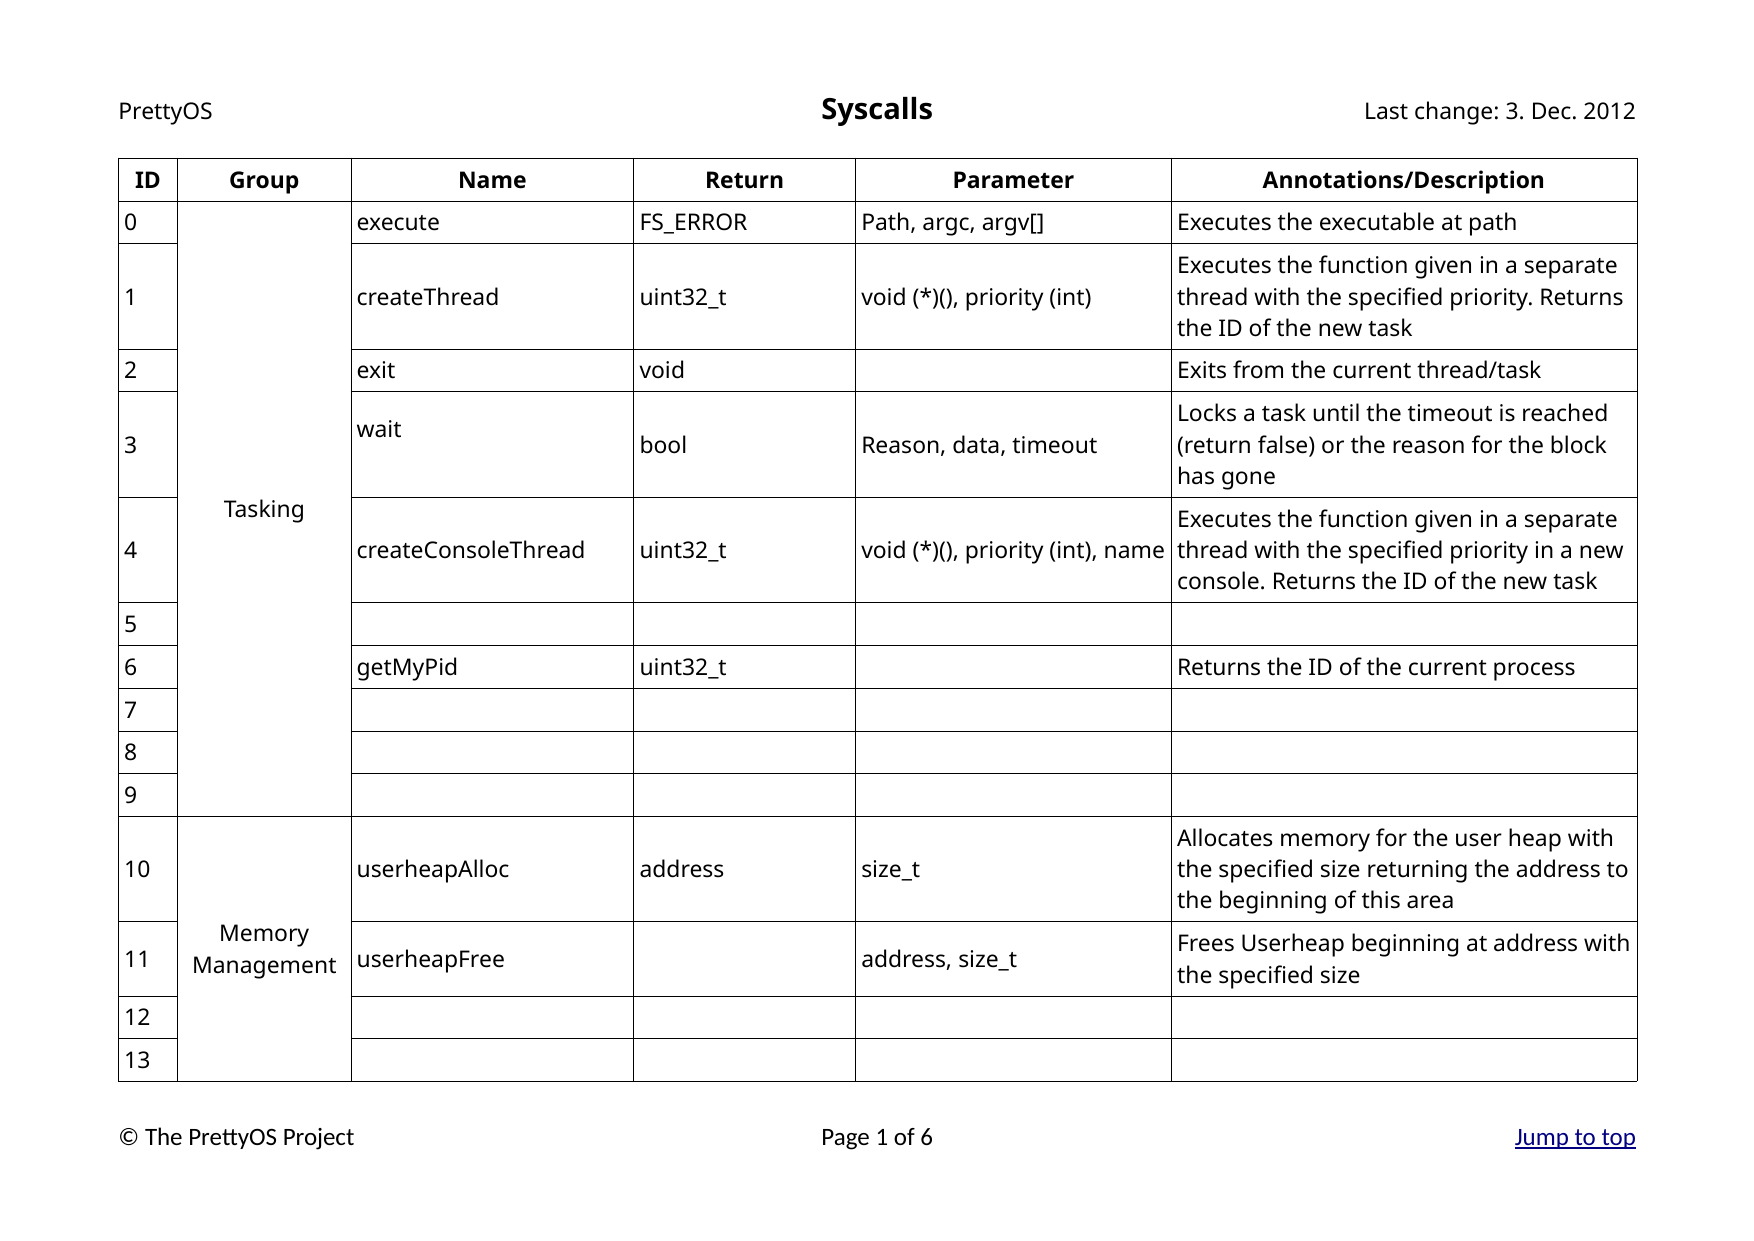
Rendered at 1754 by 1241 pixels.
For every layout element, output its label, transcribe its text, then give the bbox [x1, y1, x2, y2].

table_cell void [634, 350, 855, 391]
table_cell 9 [119, 774, 177, 816]
table_cell [1172, 1039, 1637, 1081]
table_cell getMyPid [352, 646, 633, 688]
table_cell [1172, 774, 1637, 816]
table_header Group [178, 159, 351, 201]
table_cell execute [352, 202, 633, 243]
table_cell Reason, data, timeout [856, 392, 1171, 497]
table_cell [634, 774, 855, 816]
table_cell [856, 997, 1171, 1038]
table_cell 7 [119, 689, 177, 731]
table_cell [352, 603, 633, 645]
table_cell Allocates memory for the user heap with the specified size returning the address to the beginning of this area [1172, 817, 1637, 921]
table_cell address, size_t [856, 922, 1171, 996]
table_cell 11 [119, 922, 177, 996]
table_cell [634, 732, 855, 773]
table_cell uint32_t [634, 244, 855, 349]
table_cell [856, 774, 1171, 816]
table_cell bool [634, 392, 855, 497]
table_cell FS_ERROR [634, 202, 855, 243]
table_cell createThread [352, 244, 633, 349]
table_cell [1172, 603, 1637, 645]
table_cell 5 [119, 603, 177, 645]
table_cell 6 [119, 646, 177, 688]
table_cell Exits from the current thread/task [1172, 350, 1637, 391]
table_cell 12 [119, 997, 177, 1038]
table_cell [856, 732, 1171, 773]
table_cell [634, 922, 855, 996]
table_cell uint32_t [634, 498, 855, 602]
table_cell [856, 603, 1171, 645]
table_cell address [634, 817, 855, 921]
table_cell createConsoleThread [352, 498, 633, 602]
table_cell [352, 1039, 633, 1081]
table_cell [856, 350, 1171, 391]
table_header Return [634, 159, 855, 201]
table_cell 8 [119, 732, 177, 773]
table_header Annotations/Description [1172, 159, 1637, 201]
table_cell 3 [119, 392, 177, 497]
table_cell [856, 1039, 1171, 1081]
table_cell 2 [119, 350, 177, 391]
table_cell uint32_t [634, 646, 855, 688]
table_cell void (*)(), priority (int), name [856, 498, 1171, 602]
table_cell Frees Userheap beginning at address with the specified size [1172, 922, 1637, 996]
table_cell userheapAlloc [352, 817, 633, 921]
table_cell 10 [119, 817, 177, 921]
table_cell [352, 689, 633, 731]
table_cell Executes the executable at path [1172, 202, 1637, 243]
table_cell [1172, 689, 1637, 731]
table_cell [856, 646, 1171, 688]
table_cell size_t [856, 817, 1171, 921]
table_cell [352, 997, 633, 1038]
table_cell Executes the function given in a separate thread with the specified priority in a new console. Returns the ID of the new task [1172, 498, 1637, 602]
table_cell exit [352, 350, 633, 391]
table_header Name [352, 159, 633, 201]
table_cell Executes the function given in a separate thread with the specified priority. Returns the ID of the new task [1172, 244, 1637, 349]
table_cell Returns the ID of the current process [1172, 646, 1637, 688]
table_cell wait [352, 392, 633, 497]
table_cell 13 [119, 1039, 177, 1081]
table_cell Path, argc, argv[] [856, 202, 1171, 243]
table_cell Memory Management [178, 817, 351, 1081]
table_cell 0 [119, 202, 177, 243]
table_cell [634, 689, 855, 731]
table_cell Locks a task until the timeout is reached (return false) or the reason for the block has gone [1172, 392, 1637, 497]
table_header ID [119, 159, 177, 201]
table_cell [634, 1039, 855, 1081]
table_cell [352, 732, 633, 773]
table_cell 4 [119, 498, 177, 602]
table_cell [352, 774, 633, 816]
table_cell [634, 997, 855, 1038]
table_cell [634, 603, 855, 645]
table_cell [1172, 732, 1637, 773]
table_cell 1 [119, 244, 177, 349]
table_cell void (*)(), priority (int) [856, 244, 1171, 349]
table_cell userheapFree [352, 922, 633, 996]
table_cell [1172, 997, 1637, 1038]
table_header Parameter [856, 159, 1171, 201]
table_cell [856, 689, 1171, 731]
table_cell Tasking [178, 202, 351, 816]
